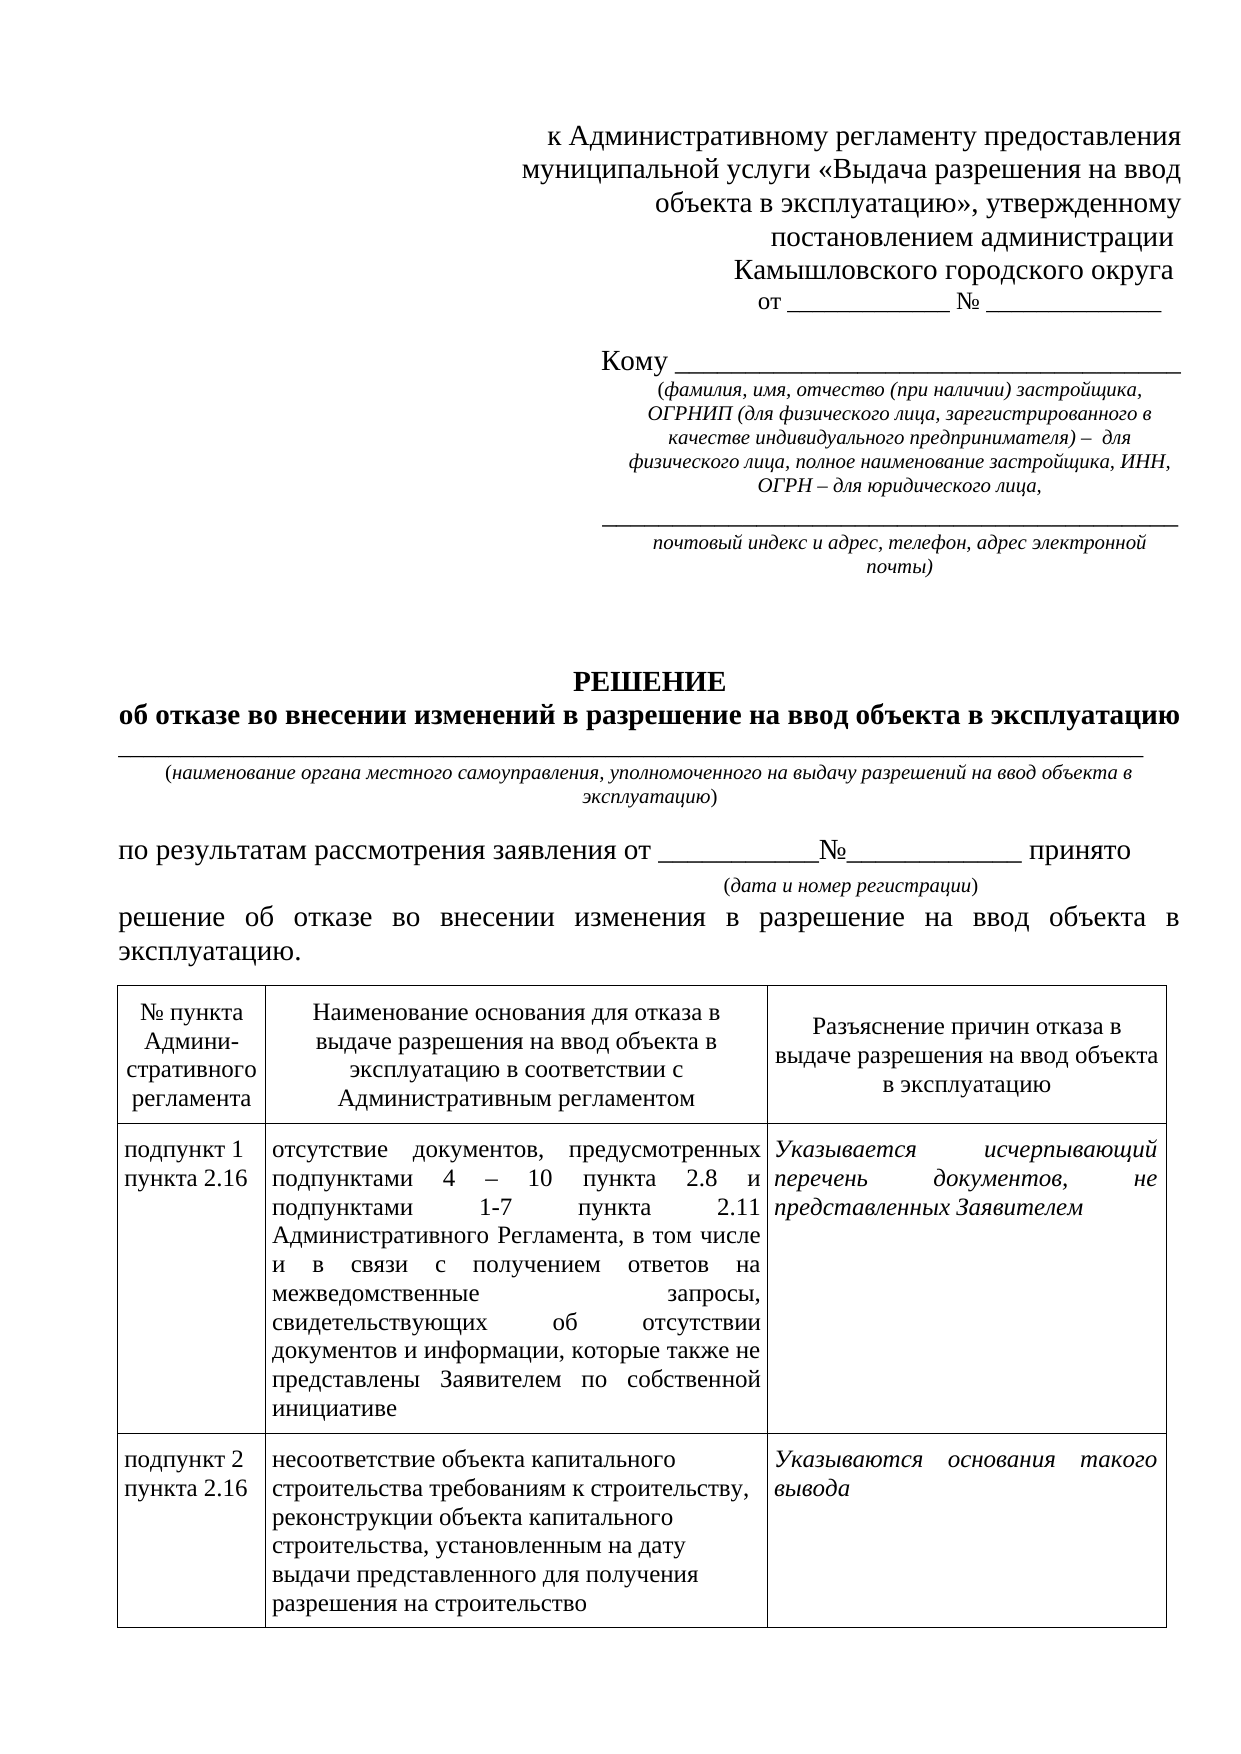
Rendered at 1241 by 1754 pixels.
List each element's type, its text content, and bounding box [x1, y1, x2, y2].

text _________________________________________ [118, 497, 1181, 529]
text по результатам рассмотрения заявления от ___________№____________ принято [118, 832, 1181, 866]
table_cell подпункт 2 пункта 2.16 [118, 1434, 265, 1627]
text РЕШЕНИЕ об отказе во внесении изменений в разрешение на ввод объекта в эксплуатацию [118, 664, 1181, 731]
table_cell подпункт 1 пункта 2.16 [118, 1124, 265, 1432]
text муниципальной услуги «Выдача разрешения на ввод [118, 152, 1181, 185]
table_cell Указывается исчерпывающий перечень документов, не представленных Заявителем [768, 1124, 1166, 1432]
text Камышловского городского округа [118, 252, 1181, 286]
table_header Разъяснение причин отказа в выдаче разрешения на ввод объекта в эксплуатацию [768, 986, 1166, 1123]
table_header Наименование основания для отказа в выдаче разрешения на ввод объекта в эксплуатацию в соответствии с Административным регламентом [266, 986, 767, 1123]
text к Административному регламенту предоставления [118, 118, 1181, 152]
text объекта в эксплуатацию», утвержденному [118, 185, 1181, 219]
text (фамилия, имя, отчество (при наличии) застройщика, ОГРНИП (для физического лица, зарегистрированного в качестве индивидуального предпринимателя) – для физического лица, полное наименование застройщика, ИНН, ОГРН – для юридического лица, [620, 377, 1181, 497]
table_cell Указываются основания такого вывода [768, 1434, 1166, 1627]
text (наименование органа местного самоуправления, уполномоченного на выдачу разрешений на ввод объекта в эксплуатацию) [118, 760, 1181, 808]
table_cell несоответствие объекта капитального строительства требованиям к строительству, реконструкции объекта капитального строительства, установленным на дату выдачи представленного для получения разрешения на строительство [266, 1434, 767, 1627]
table_cell отсутствие документов, предусмотренных подпунктами 4 – 10 пункта 2.8 и подпунктами 1-7 пункта 2.11 Административного Регламента, в том числе и в связи с получением ответов на межведомственные запросы, свидетельствующих об отсутствии документов и информации, которые также не представлены Заявителем по собственной инициативе [266, 1124, 767, 1432]
text почтовый индекс и адрес, телефон, адрес электронной почты) [620, 529, 1181, 578]
text __________________________________________________________________________________ [118, 731, 1181, 760]
text (дата и номер регистрации) [118, 866, 1181, 899]
text решение об отказе во внесении изменения в разрешение на ввод объекта в эксплуатацию. [118, 899, 1181, 966]
table_header № пункта Админи-стративного регламента [118, 986, 265, 1123]
text от _____________ № ______________ [620, 286, 1181, 314]
text постановлением администрации [118, 219, 1181, 252]
text Кому ____________________________________ [118, 343, 1181, 377]
